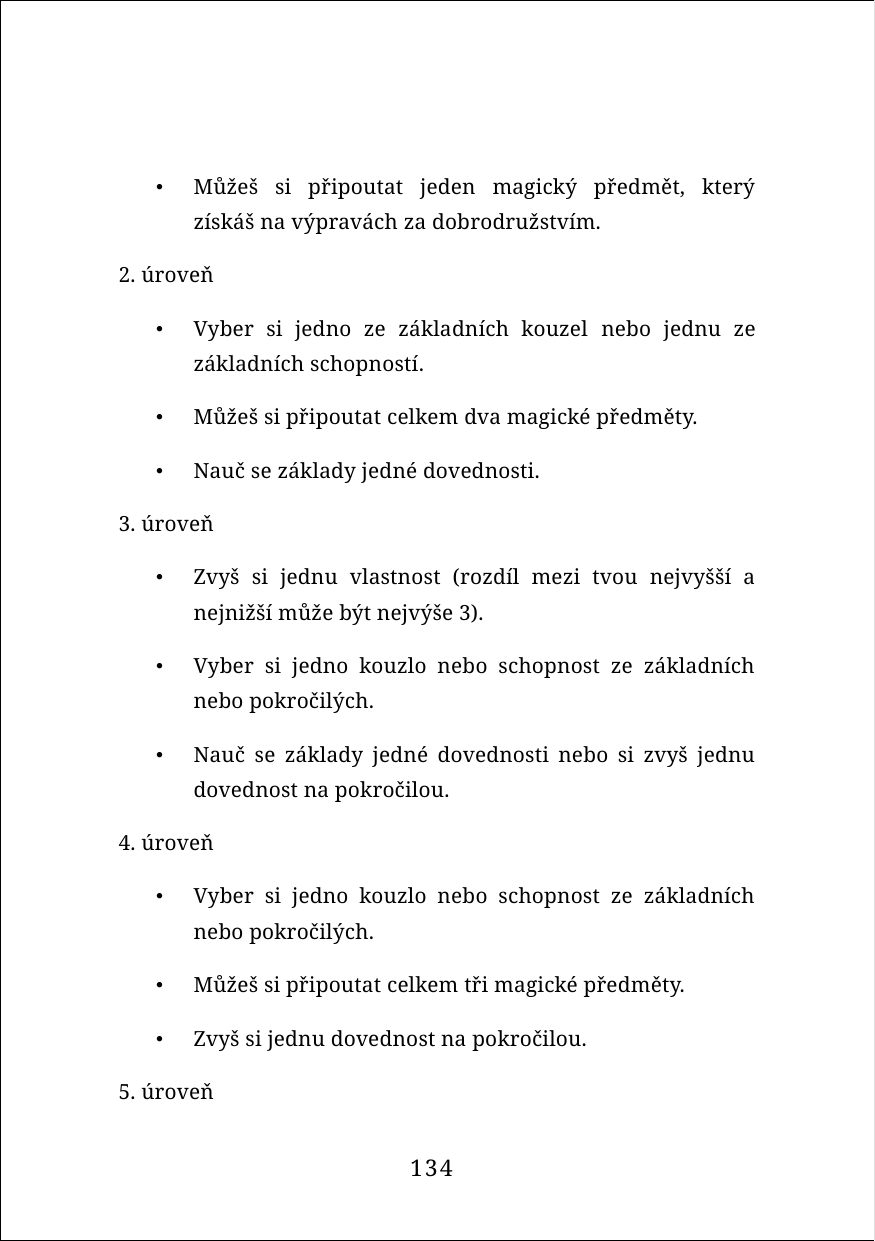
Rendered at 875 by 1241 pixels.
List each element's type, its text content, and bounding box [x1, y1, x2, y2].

text 3. úroveň [118, 509, 756, 537]
list Můžeš si připoutat celkem dva magické předměty. [156, 402, 756, 431]
list Můžeš si připoutat celkem tři magické předměty. [156, 970, 756, 999]
text 5. úroveň [118, 1077, 756, 1105]
text 4. úroveň [118, 828, 756, 857]
list Vyber si jedno kouzlo nebo schopnost ze základních nebo pokročilých. [156, 651, 756, 715]
list Vyber si jedno ze základních kouzel nebo jednu ze základních schopností. [156, 314, 756, 378]
list Zvyš si jednu dovednost na pokročilou. [156, 1024, 756, 1052]
list Můžeš si připoutat jeden magický předmět, který získáš na výpravách za dobrodružstvím. [156, 172, 756, 236]
list Nauč se základy jedné dovednosti. [156, 456, 756, 484]
list Zvyš si jednu vlastnost (rozdíl mezi tvou nejvyšší a nejnižší může být nejvýše 3). [156, 562, 756, 626]
text 2. úroveň [118, 261, 756, 289]
list Nauč se základy jedné dovednosti nebo si zvyš jednu dovednost na pokročilou. [156, 740, 756, 804]
list Vyber si jedno kouzlo nebo schopnost ze základních nebo pokročilých. [156, 882, 756, 946]
